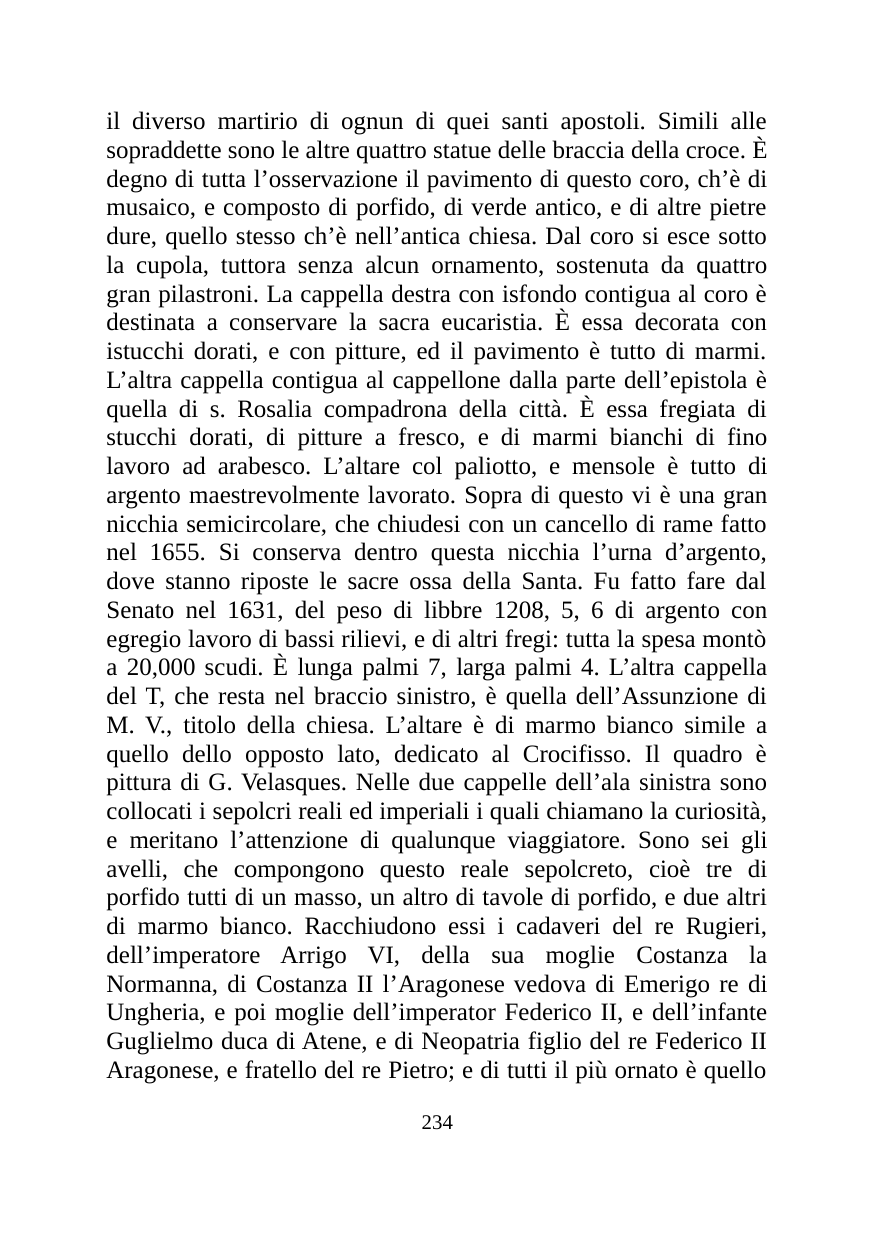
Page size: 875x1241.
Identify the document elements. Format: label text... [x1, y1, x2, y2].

text il diverso martirio di ognun di quei santi apostoli. Simili alle sopraddette sono le altre quattro statue delle braccia della croce. È degno di tutta l’osservazione il pavimento di questo coro, ch’è di musaico, e composto di porfido, di verde antico, e di altre pietre dure, quello stesso ch’è nell’antica chiesa. Dal coro si esce sotto la cupola, tuttora senza alcun ornamento, sostenuta da quattro gran pilastroni. La cappella destra con isfondo contigua al coro è destinata a conservare la sacra eucaristia. È essa decorata con istucchi dorati, e con pitture, ed il pavimento è tutto di marmi. L’altra cappella contigua al cappellone dalla parte dell’epistola è quella di s. Rosalia compadrona della città. È essa fregiata di stucchi dorati, di pitture a fresco, e di marmi bianchi di fino lavoro ad arabesco. L’altare col paliotto, e mensole è tutto di argento maestrevolmente lavorato. Sopra di questo vi è una gran nicchia semicircolare, che chiudesi con un cancello di rame fatto nel 1655. Si conserva dentro questa nicchia l’urna d’argento, dove stanno riposte le sacre ossa della Santa. Fu fatto fare dal Senato nel 1631, del peso di libbre 1208, 5, 6 di argento con egregio lavoro di bassi rilievi, e di altri fregi: tutta la spesa montò a 20,000 scudi. È lunga palmi 7, larga palmi 4. L’altra cappella del T, che resta nel braccio sinistro, è quella dell’Assunzione di M. V., titolo della chiesa. L’altare è di marmo bianco simile a quello dello opposto lato, dedicato al Crocifisso. Il quadro è pittura di G. Velasques. Nelle due cappelle dell’ala sinistra sono collocati i sepolcri reali ed imperiali i quali chiamano la curiosità, e meritano l’attenzione di qualunque viaggiatore. Sono sei gli avelli, che compongono questo reale sepolcreto, cioè tre di porfido tutti di un masso, un altro di tavole di porfido, e due altri di marmo bianco. Racchiudono essi i cadaveri del re Rugieri, dell’imperatore Arrigo VI, della sua moglie Costanza la Normanna, di Costanza II l’Aragonese vedova di Emerigo re di Ungheria, e poi moglie dell’imperator Federico II, e dell’infante Guglielmo duca di Atene, e di Neopatria figlio del re Federico II Aragonese, e fratello del re Pietro; e di tutti il più ornato è quello [106, 106, 768, 1084]
